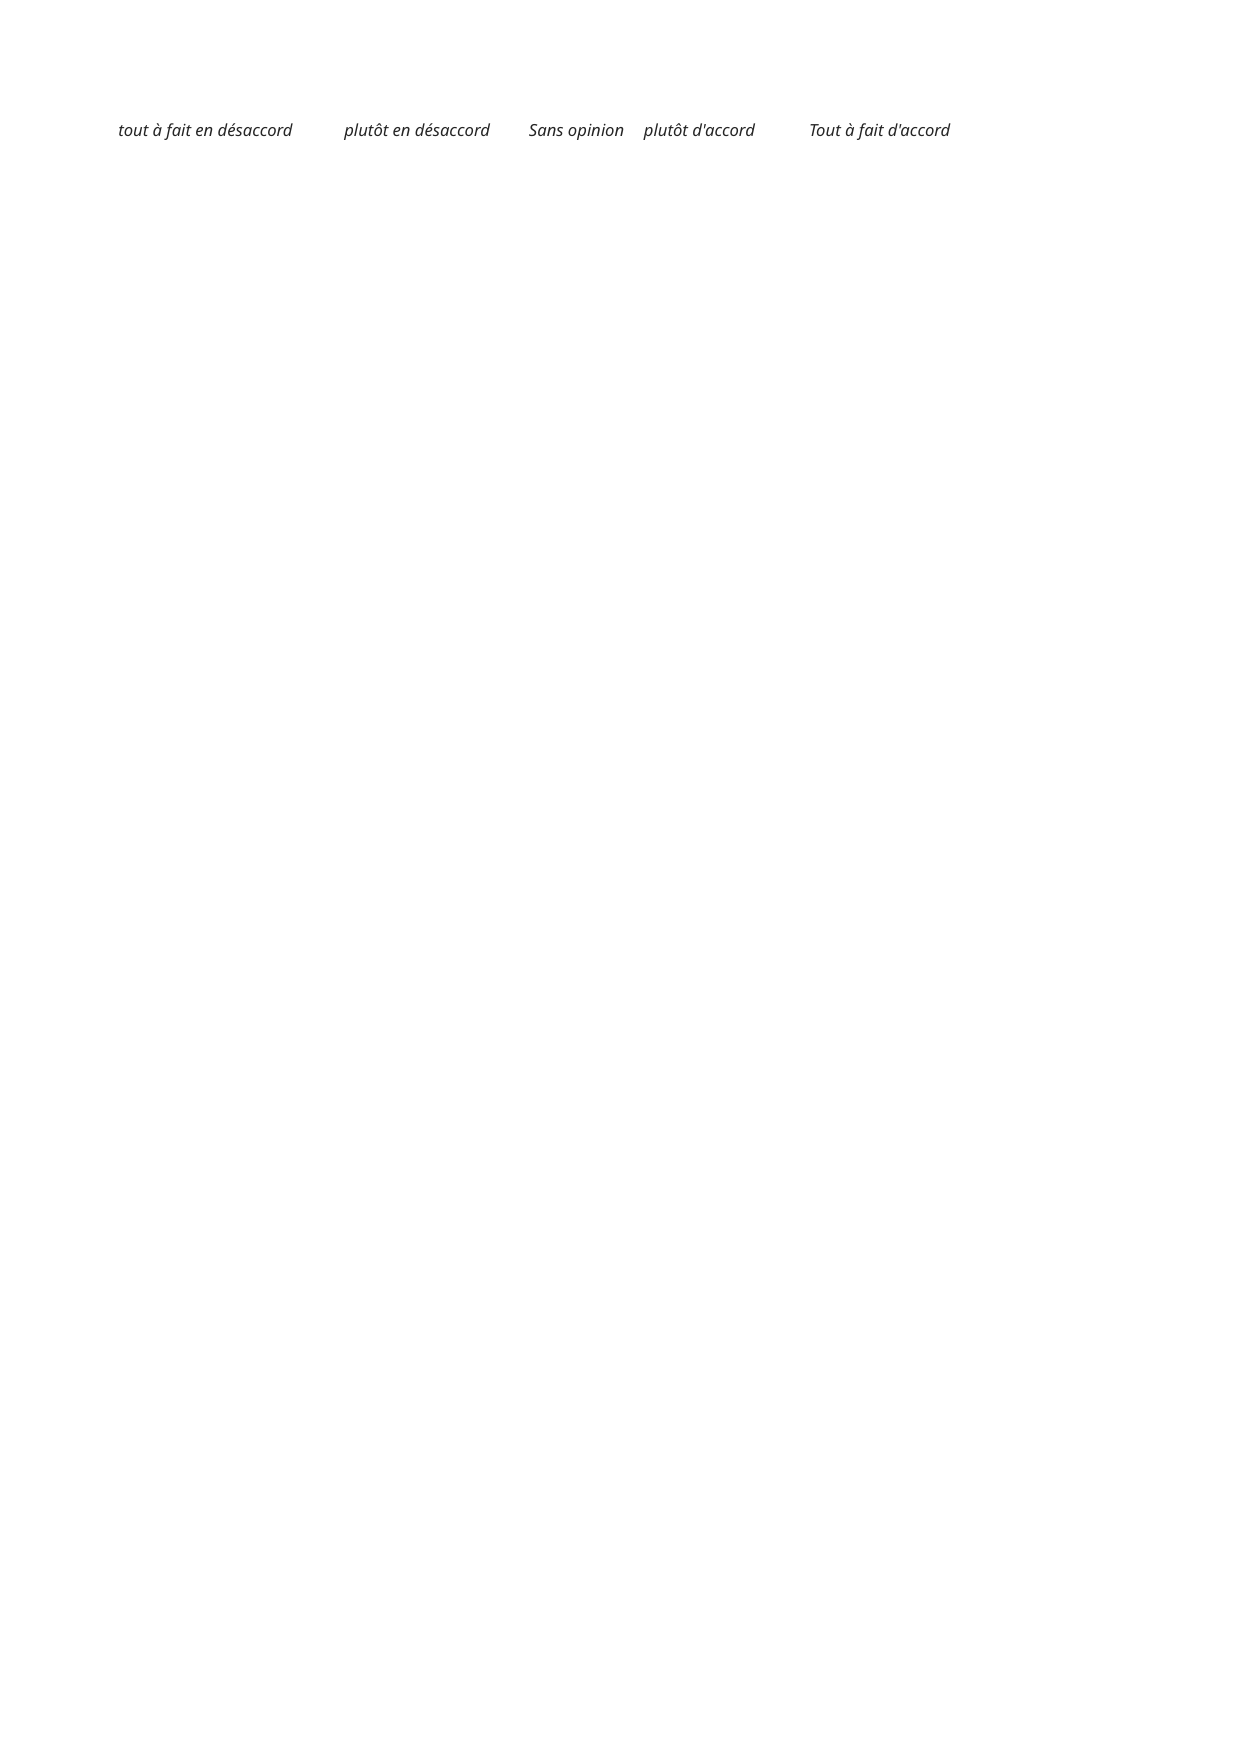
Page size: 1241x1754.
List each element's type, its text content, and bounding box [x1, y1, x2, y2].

text tout à fait en désaccord plutôt en désaccord Sans opinion plutôt d'accord Tout à fait d'accord [118, 118, 1122, 141]
